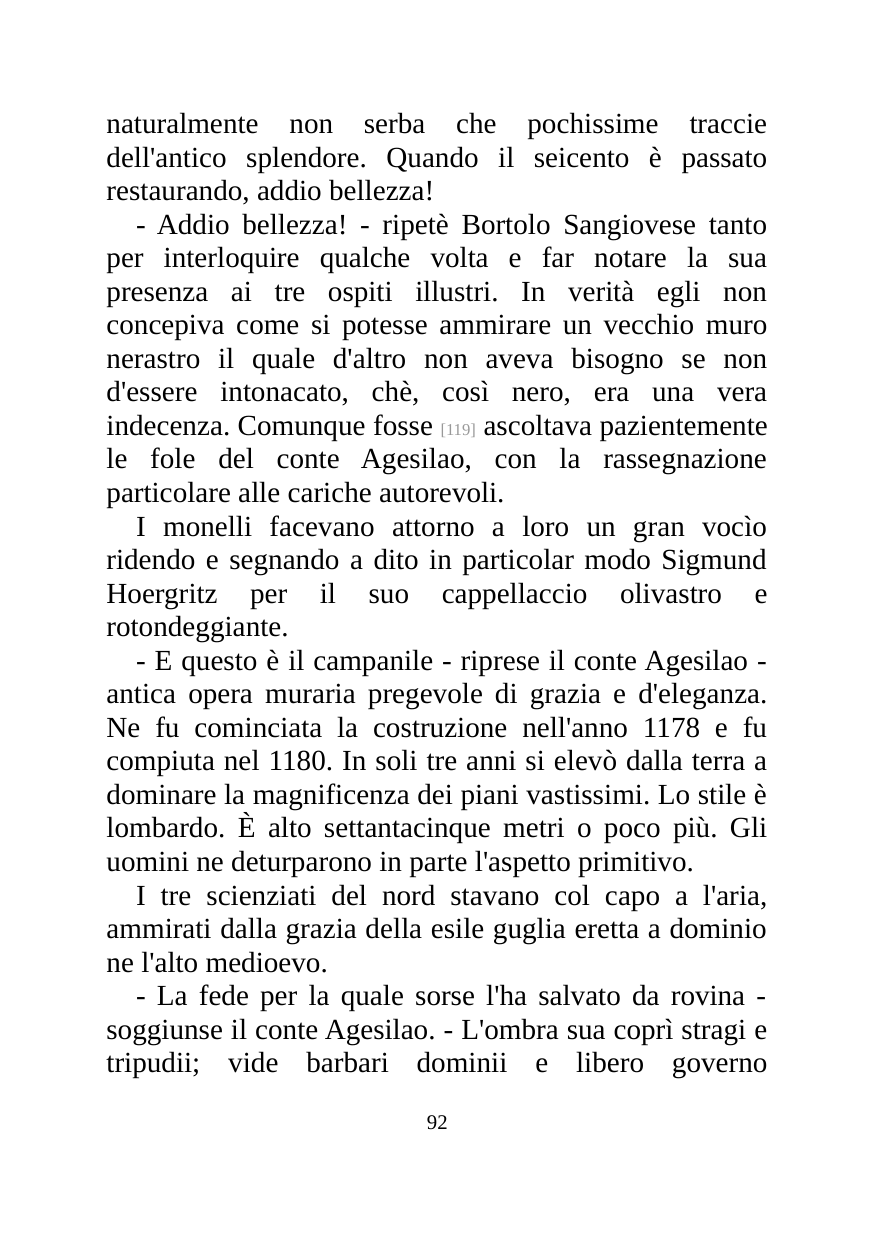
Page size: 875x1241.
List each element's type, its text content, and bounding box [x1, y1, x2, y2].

text I monelli facevano attorno a loro un gran vocìo ridendo e segnando a dito in particolar modo Sigmund Hoergritz per il suo cappellaccio olivastro e rotondeggiante. [106, 509, 768, 643]
text - E questo è il campanile - riprese il conte Agesilao - antica opera muraria pregevole di grazia e d'eleganza. Ne fu cominciata la costruzione nell'anno 1178 e fu compiuta nel 1180. In soli tre anni si elevò dalla terra a dominare la magnificenza dei piani vastissimi. Lo stile è lombardo. È alto settantacinque metri o poco più. Gli uomini ne deturparono in parte l'aspetto primitivo. [106, 643, 768, 878]
text naturalmente non serba che pochissime traccie dell'antico splendore. Quando il seicento è passato restaurando, addio bellezza! [106, 106, 768, 207]
text - La fede per la quale sorse l'ha salvato da rovina - soggiunse il conte Agesilao. - L'ombra sua coprì stragi e tripudii; vide barbari dominii e libero governo [106, 978, 768, 1079]
text I tre scienziati del nord stavano col capo a l'aria, ammirati dalla grazia della esile guglia eretta a dominio ne l'alto medioevo. [106, 878, 768, 978]
text - Addio bellezza! - ripetè Bortolo Sangiovese tanto per interloquire qualche volta e far notare la sua presenza ai tre ospiti illustri. In verità egli non concepiva come si potesse ammirare un vecchio muro nerastro il quale d'altro non aveva bisogno se non d'essere intonacato, chè, così nero, era una vera indecenza. Comunque fosse [119] ascoltava pazientemente le fole del conte Agesilao, con la rassegnazione particolare alle cariche autorevoli. [106, 207, 768, 509]
